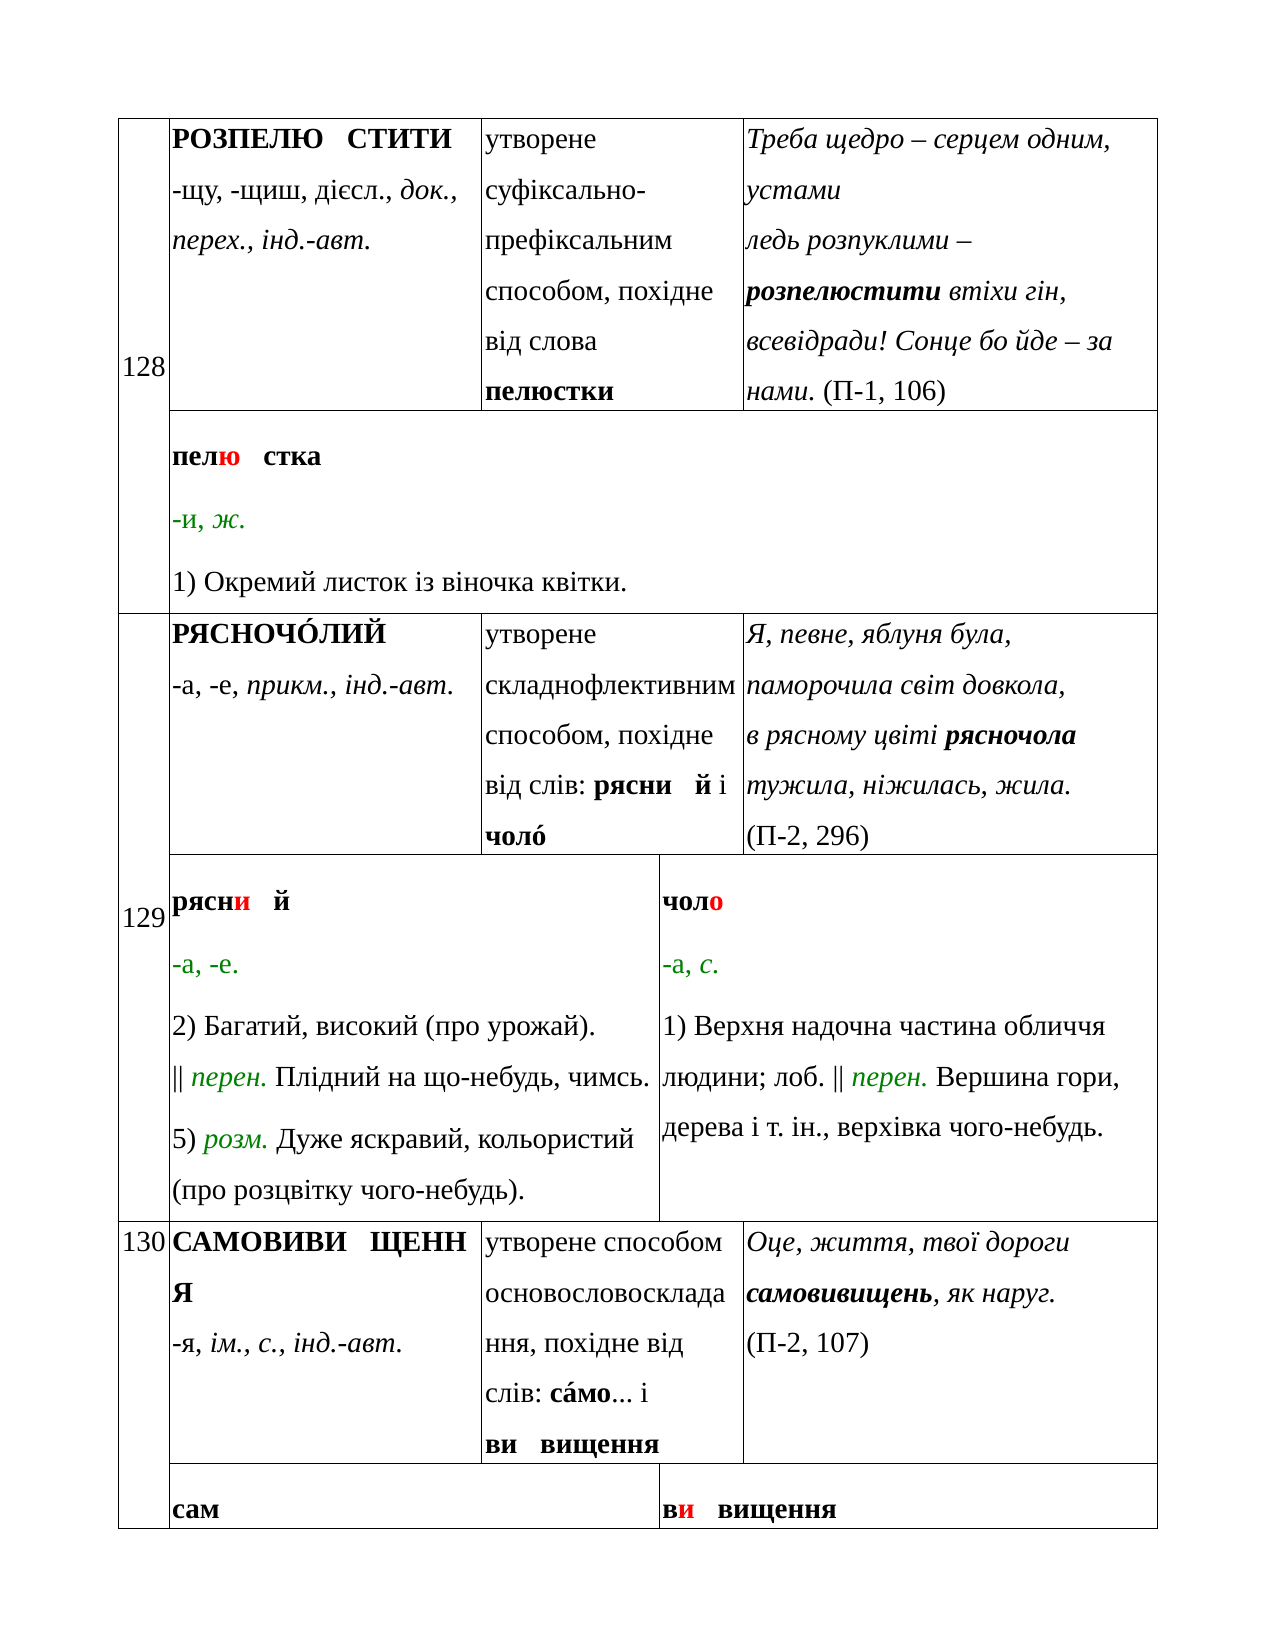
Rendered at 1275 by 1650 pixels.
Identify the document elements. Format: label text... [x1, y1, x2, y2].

table_cell 128 [119, 119, 169, 613]
table_cell Я, певне, яблуня була, паморочила світ довкола, в рясному цвіті рясночола тужила, ніжилась, жила. (П‑2, 296) [744, 614, 1157, 854]
table_cell вивищення [660, 1464, 1157, 1527]
table_cell пелюстка -и, ж. 1) Окремий листок із віночка квітки. [170, 411, 1157, 613]
table_cell 129 [119, 614, 169, 1221]
table_cell утворене складнофлективним способом, похідне від слів: рясний і чолó [482, 614, 743, 854]
table_cell утворене способом основословоскладання, похідне від слів: сáмо... і вивищення [482, 1222, 743, 1462]
table_cell Треба щедро – серцем одним, устами ледь розпуклими – розпелюстити втіхи гін, всевідради! Сонце бо йде – за нами. (П‑1, 106) [744, 119, 1157, 410]
table_cell Самовивищення -я, ім., с., інд.-авт. [170, 1222, 481, 1462]
table_cell рясний -а, -е. 2) Багатий, високий (про урожай). || перен. Плідний на що-небудь, чимсь. 5) розм. Дуже яскравий, кольористий (про розцвітку чого-небудь). [170, 855, 659, 1221]
table_cell Рясночóлий -а, -е, прикм., інд.-авт. [170, 614, 481, 854]
table_cell 130 [119, 1222, 169, 1527]
table_cell Оце, життя, твої дороги самовивищень, як наруг. (П‑2, 107) [744, 1222, 1157, 1462]
table_cell Розпелюстити -щу, -щиш, дієсл., док., перех., інд.-авт. [170, 119, 481, 410]
table_cell сам [170, 1464, 659, 1527]
table_cell утворене суфіксально-префіксальним способом, похідне від слова пелюстки [482, 119, 743, 410]
table_cell чоло -а, с. 1) Верхня надочна частина обличчя людини; лоб. || перен. Вершина гори, дерева і т. ін., верхівка чого-небудь. [660, 855, 1157, 1221]
